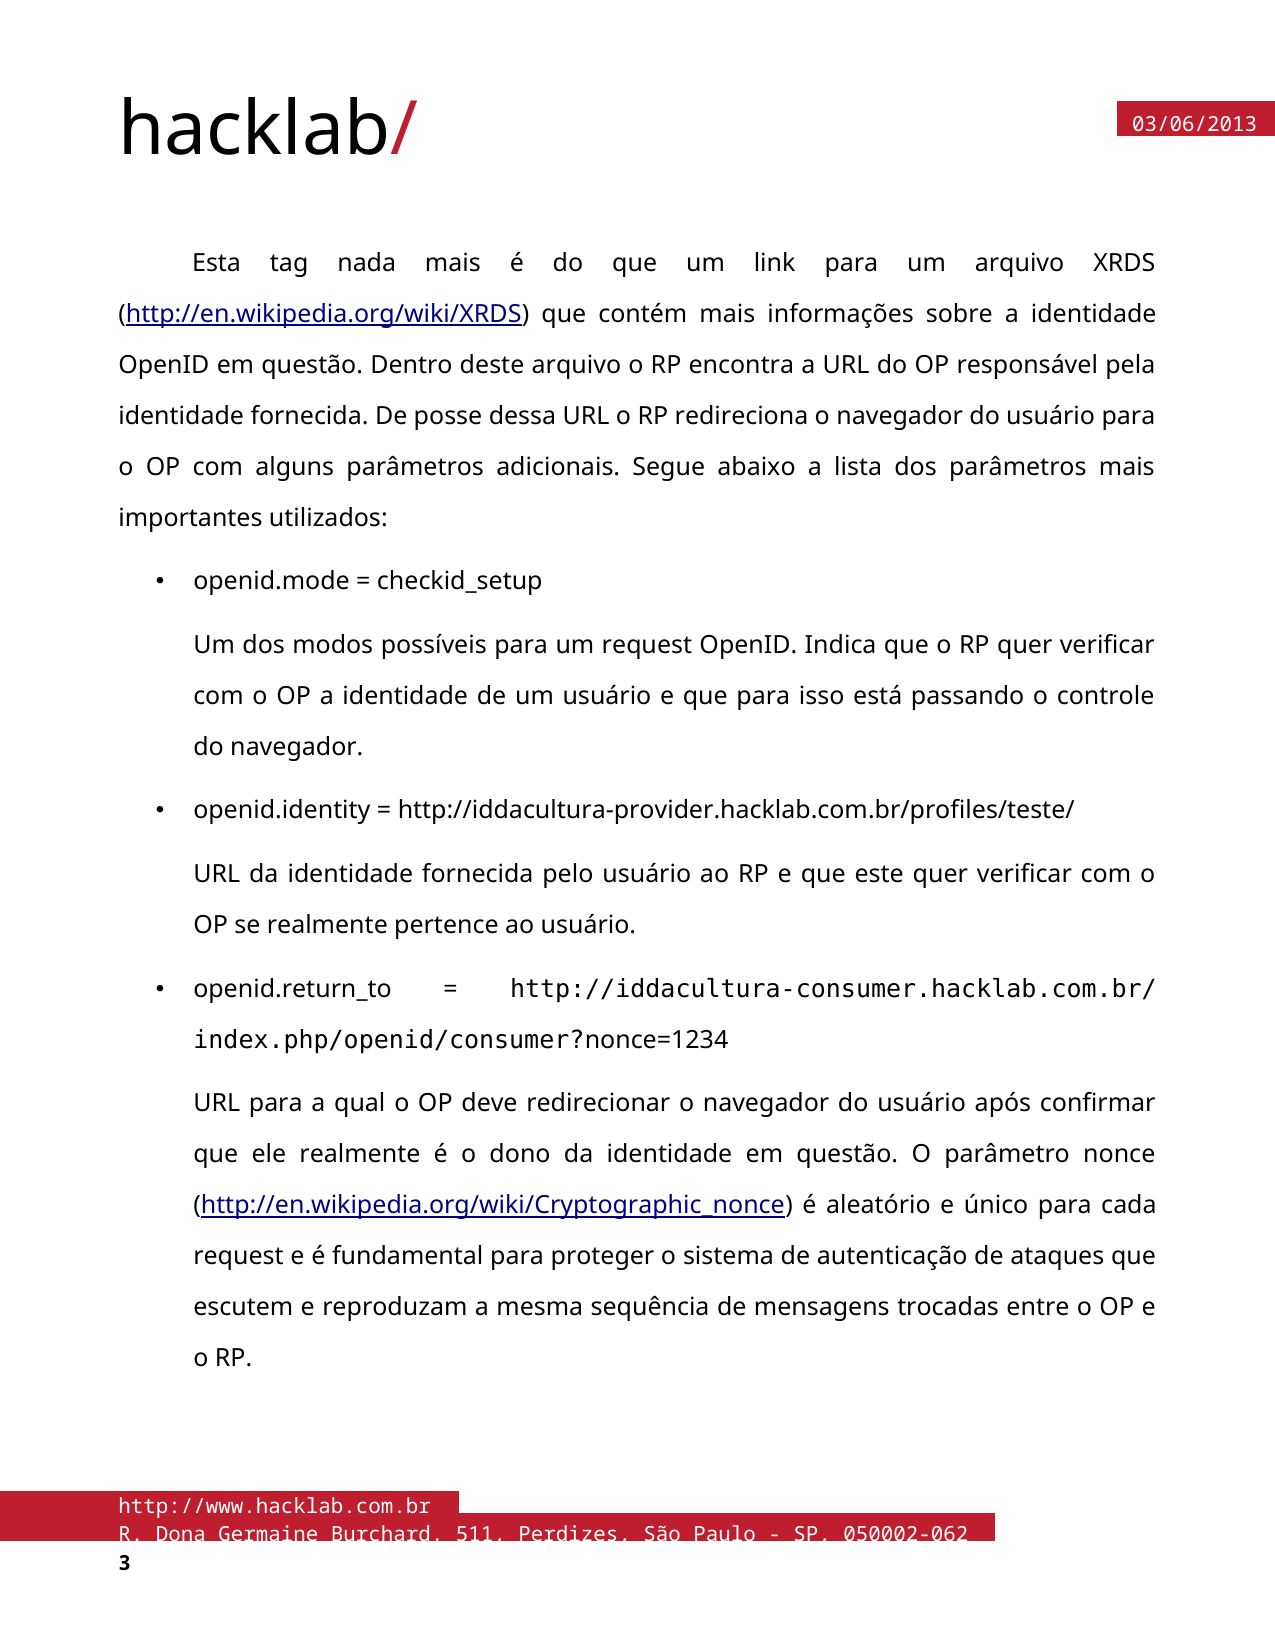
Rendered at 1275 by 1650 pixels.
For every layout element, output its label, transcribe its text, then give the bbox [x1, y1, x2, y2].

list openid.return_to = http://iddacultura-consumer.hacklab.com.br/ index.php/openid/consumer?nonce=1234 [156, 970, 1157, 1055]
list URL da identidade fornecida pelo usuário ao RP e que este quer verificar com o OP se realmente pertence ao usuário. [156, 856, 1157, 941]
text Esta tag nada mais é do que um link para um arquivo XRDS (http://en.wikipedia.org/wiki/XRDS) que contém mais informações sobre a identidade OpenID em questão. Dentro deste arquivo o RP encontra a URL do OP responsável pela identidade fornecida. De posse dessa URL o RP redireciona o navegador do usuário para o OP com alguns parâmetros adicionais. Segue abaixo a lista dos parâmetros mais importantes utilizados: [118, 244, 1157, 533]
list openid.mode = checkid_setup [156, 563, 1157, 597]
list openid.identity = http://iddacultura-provider.hacklab.com.br/profiles/teste/ [156, 792, 1157, 826]
list Um dos modos possíveis para um request OpenID. Indica que o RP quer verificar com o OP a identidade de um usuário e que para isso está passando o controle do navegador. [156, 626, 1157, 763]
list URL para a qual o OP deve redirecionar o navegador do usuário após confirmar que ele realmente é o dono da identidade em questão. O parâmetro nonce (http://en.wikipedia.org/wiki/Cryptographic_nonce) é aleatório e único para cada request e é fundamental para proteger o sistema de autenticação de ataques que escutem e reproduzam a mesma sequência de mensagens trocadas entre o OP e o RP. [156, 1085, 1157, 1374]
